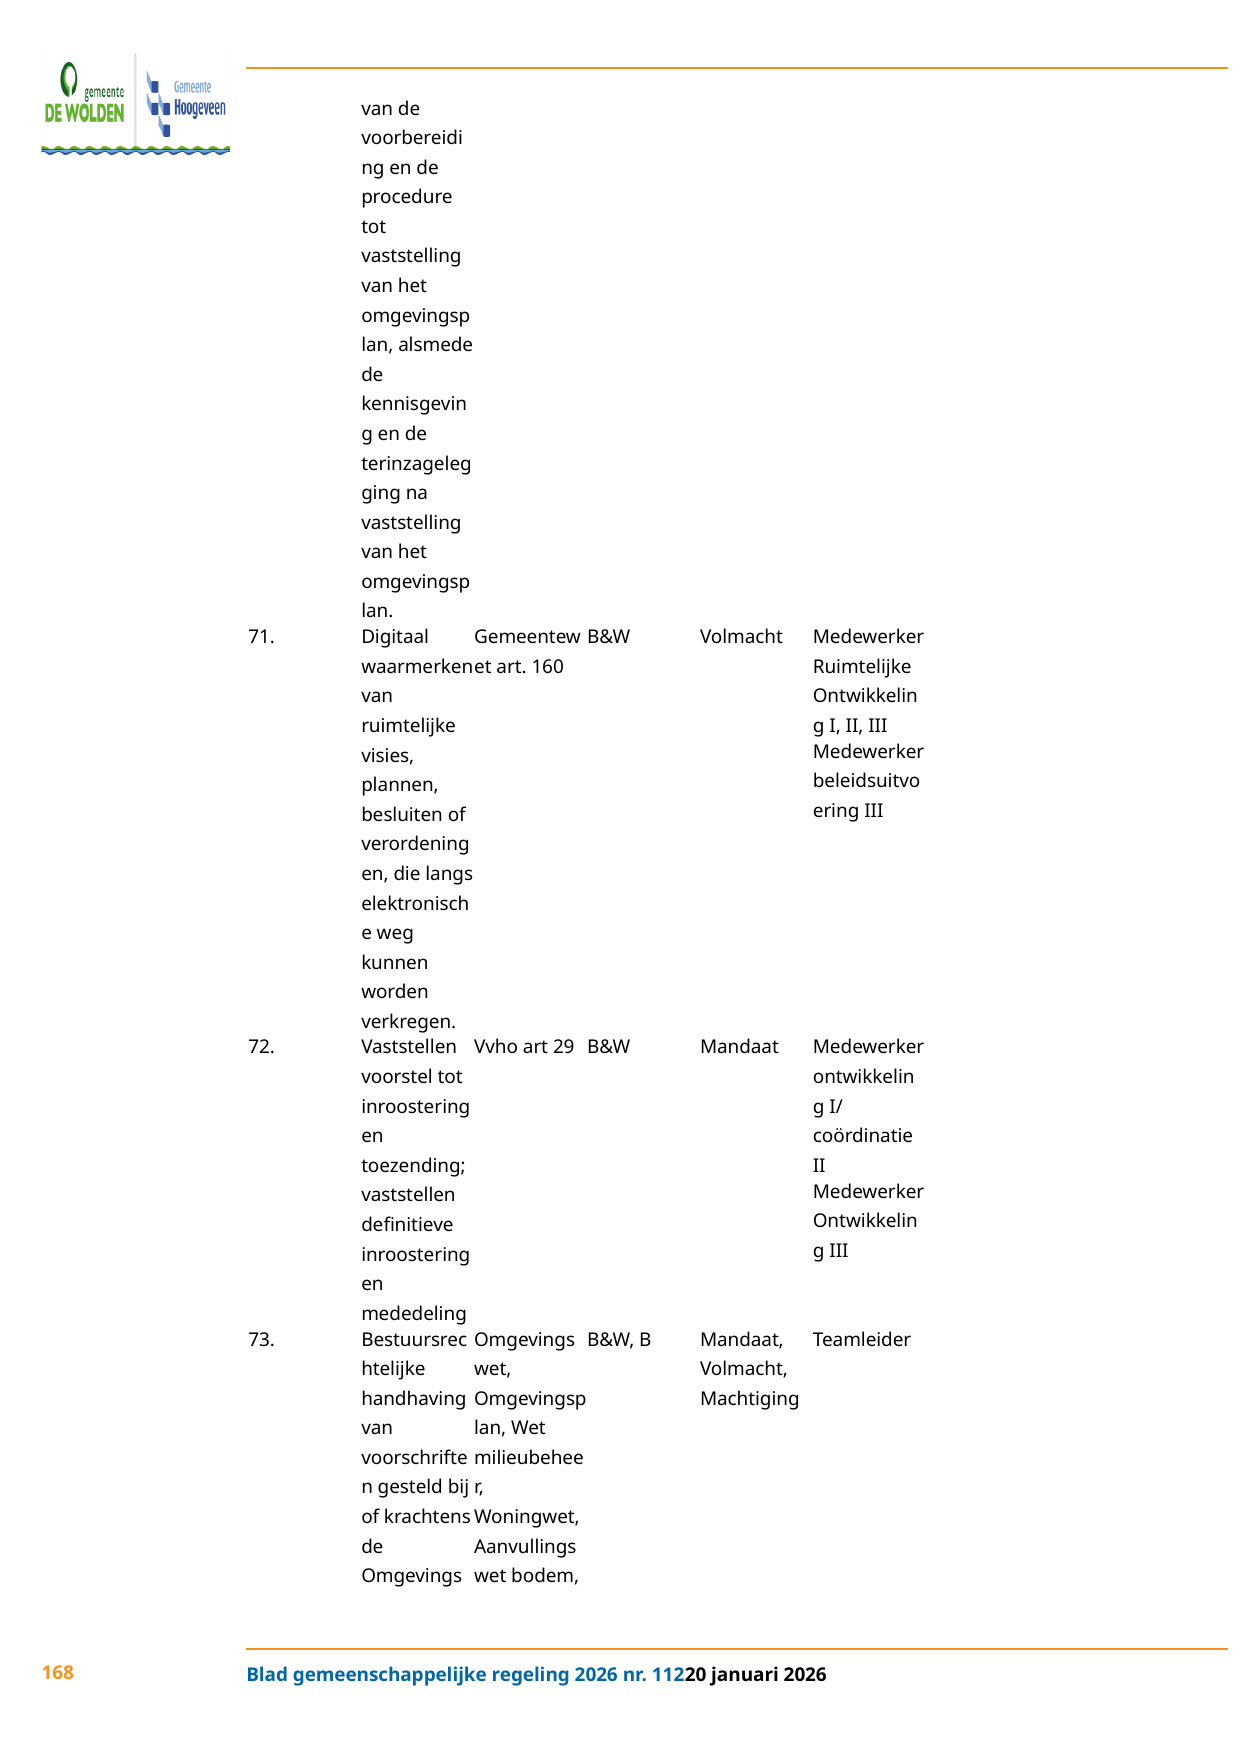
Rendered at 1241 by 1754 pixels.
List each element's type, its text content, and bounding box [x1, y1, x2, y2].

table_cell 72. [248, 1034, 361, 1326]
table_cell van de voorbereiding en de procedure tot vaststelling van het omgevingsplan, alsmede de kennisgeving en de terinzagelegging na vaststelling van het omgevingsplan. [361, 95, 474, 623]
table_cell Mandaat [700, 1034, 813, 1326]
table_cell Mandaat, Volmacht, Machtiging [700, 1326, 813, 1588]
table_cell Volmacht [700, 624, 813, 1034]
table_cell Medewerker beleidsuitvoering III [813, 738, 926, 1034]
table_cell [926, 1034, 1038, 1326]
table_cell Omgevingswet, Omgevingsplan, Wet milieubeheer, Woningwet, Aanvullingswet bodem, [474, 1326, 587, 1588]
table_cell B&W [587, 624, 700, 1034]
table_cell [700, 95, 813, 623]
table_cell [926, 95, 1038, 623]
table_cell Bestuursrechtelijke handhaving van voorschriften gesteld bij of krachtens de Omgevings [361, 1326, 474, 1588]
table_cell Teamleider [813, 1326, 926, 1588]
table_cell [813, 95, 926, 623]
table_cell Medewerker Ruimtelijke Ontwikkeling I, II, III [813, 624, 926, 738]
table_cell B&W [587, 1034, 700, 1326]
picture [41, 47, 231, 172]
table_cell 71. [248, 624, 361, 1034]
table_cell Gemeentewet art. 160 [474, 624, 587, 1034]
table_cell Vaststellen voorstel tot inroostering en toezending; vaststellen definitieve inroostering en mededeling [361, 1034, 474, 1326]
table_cell [248, 95, 361, 623]
table_cell 73. [248, 1326, 361, 1588]
table_cell Medewerker ontwikkeling I/ coördinatie II [813, 1034, 926, 1178]
table_cell [1039, 1351, 1152, 1588]
table_cell [926, 1326, 1038, 1588]
table_cell B&W, B [587, 1326, 700, 1588]
table_cell [926, 624, 1038, 1034]
table_cell Digitaal waarmerken van ruimtelijke visies, plannen, besluiten of verordeningen, die langs elektronische weg kunnen worden verkregen. [361, 624, 474, 1034]
table_cell Vvho art 29 [474, 1034, 587, 1326]
table_cell Medewerker Ontwikkeling III [813, 1178, 926, 1326]
table_cell [474, 95, 587, 623]
table_cell [587, 95, 700, 623]
